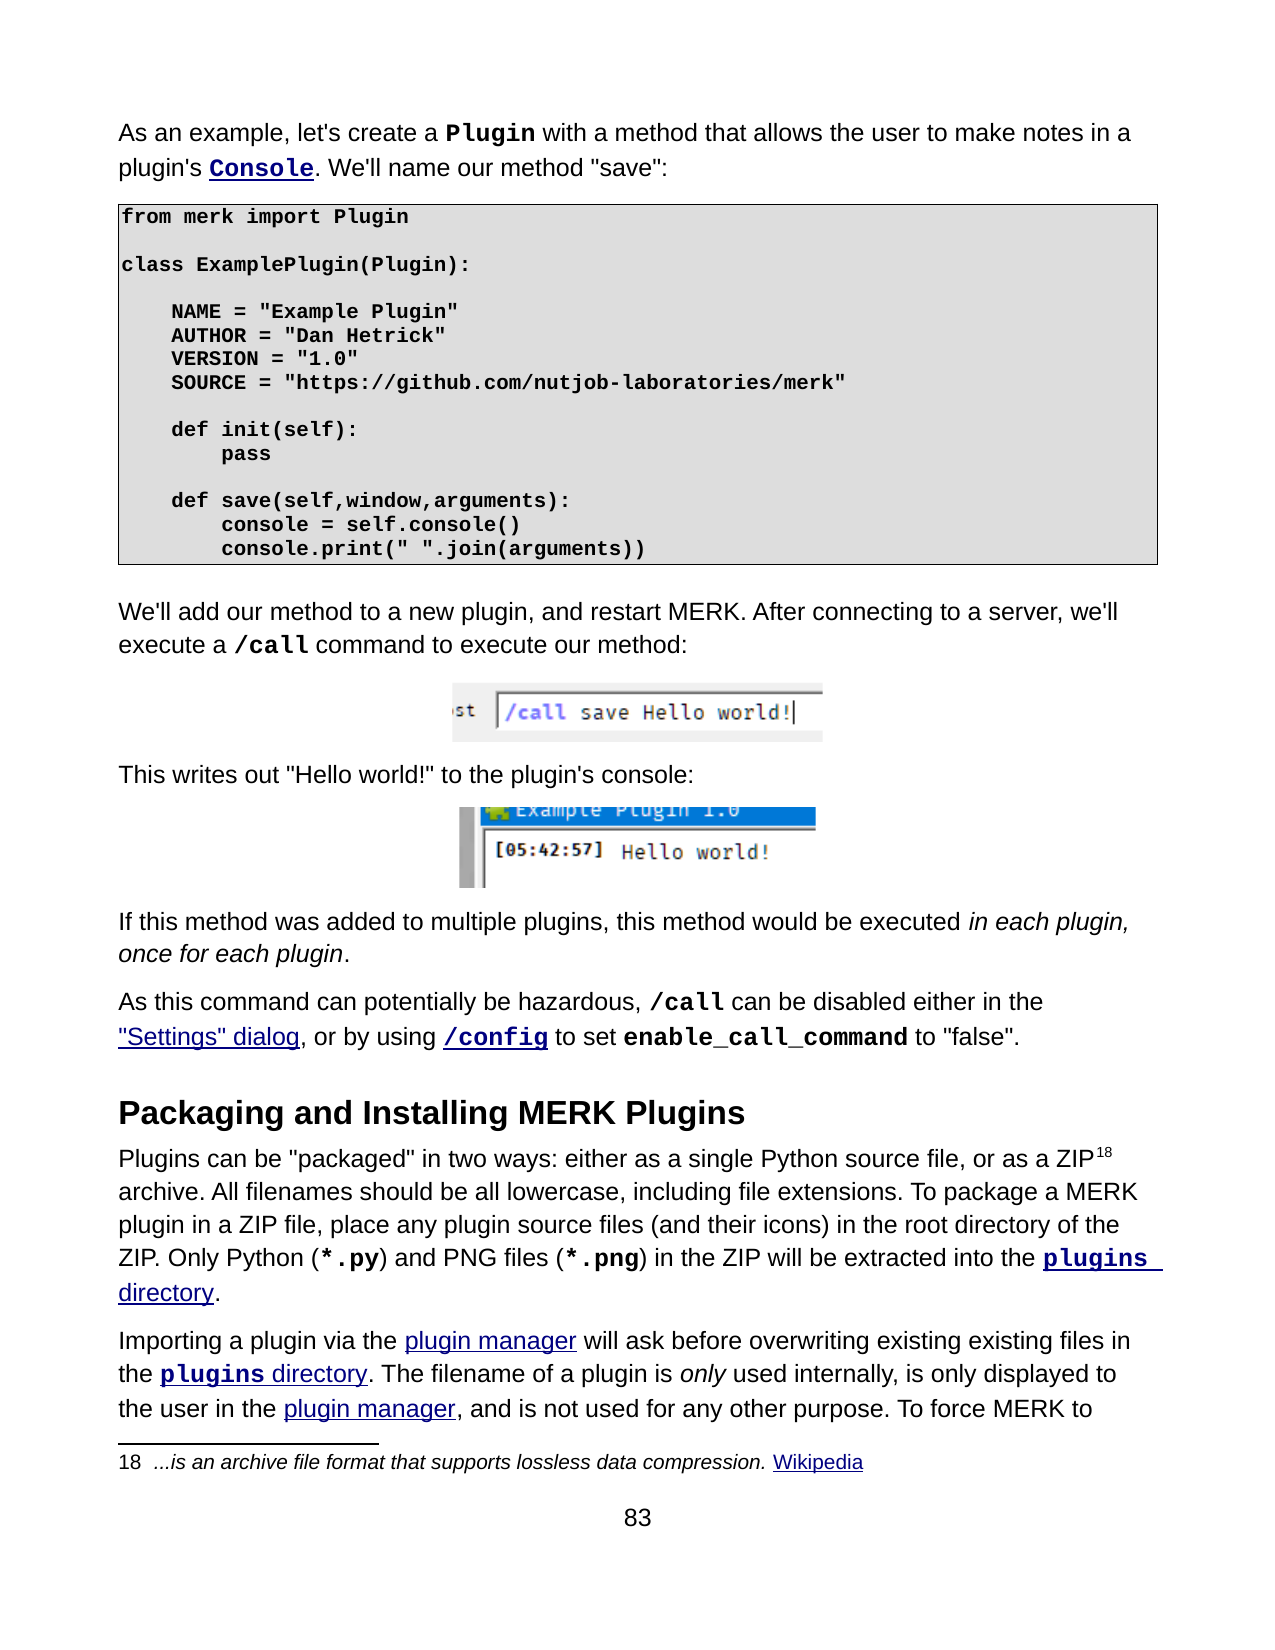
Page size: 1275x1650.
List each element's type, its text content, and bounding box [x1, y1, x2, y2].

text As this command can potentially be hazardous, /call can be disabled either in the "Settings" dialog, or by using /config to set enable_call_command to "false". [118, 987, 1157, 1053]
table_header from merk import Plugin class ExamplePlugin(Plugin): NAME = "Example Plugin" AUTHOR = "Dan Hetrick" VERSION = "1.0" SOURCE = "https://github.com/nutjob-laboratories/merk" def init(self): pass def save(self,window,arguments): console = self.console() console.print(" ".join(arguments)) [119, 205, 1157, 564]
text Importing a plugin via the plugin manager will ask before overwriting existing existing files in the plugins directory. The filename of a plugin is only used internally, is only displayed to the user in the plugin manager, and is not used for any other purpose. To force MERK to [118, 1326, 1157, 1423]
text As an example, let's create a Plugin with a method that allows the user to make notes in a plugin's Console. We'll name our method "save": [118, 118, 1157, 184]
text Plugins can be "packaged" in two ways: either as a single Python source file, or as a ZIP archive. All filenames should be all lowercase, including file extensions. To package a MERK plugin in a ZIP file, place any plugin source files (and their icons) in the root directory of the ZIP. Only Python (*.py) and PNG files (*.png) in the ZIP will be extracted into the plugins directory. [118, 1144, 1157, 1307]
picture [459, 807, 816, 888]
subtitle Packaging and Installing MERK Plugins [118, 1093, 1157, 1132]
picture [452, 680, 823, 742]
text We'll add our method to a new plugin, and restart MERK. After connecting to a server, we'll execute a /call command to execute our method: [118, 565, 1157, 661]
text If this method was added to multiple plugins, this method would be executed in each plugin, once for each plugin. [118, 906, 1157, 968]
text ...is an archive file format that supports lossless data compression. Wikipedia [118, 1450, 1157, 1474]
text This writes out "Hello world!" to the plugin's console: [118, 760, 1157, 789]
